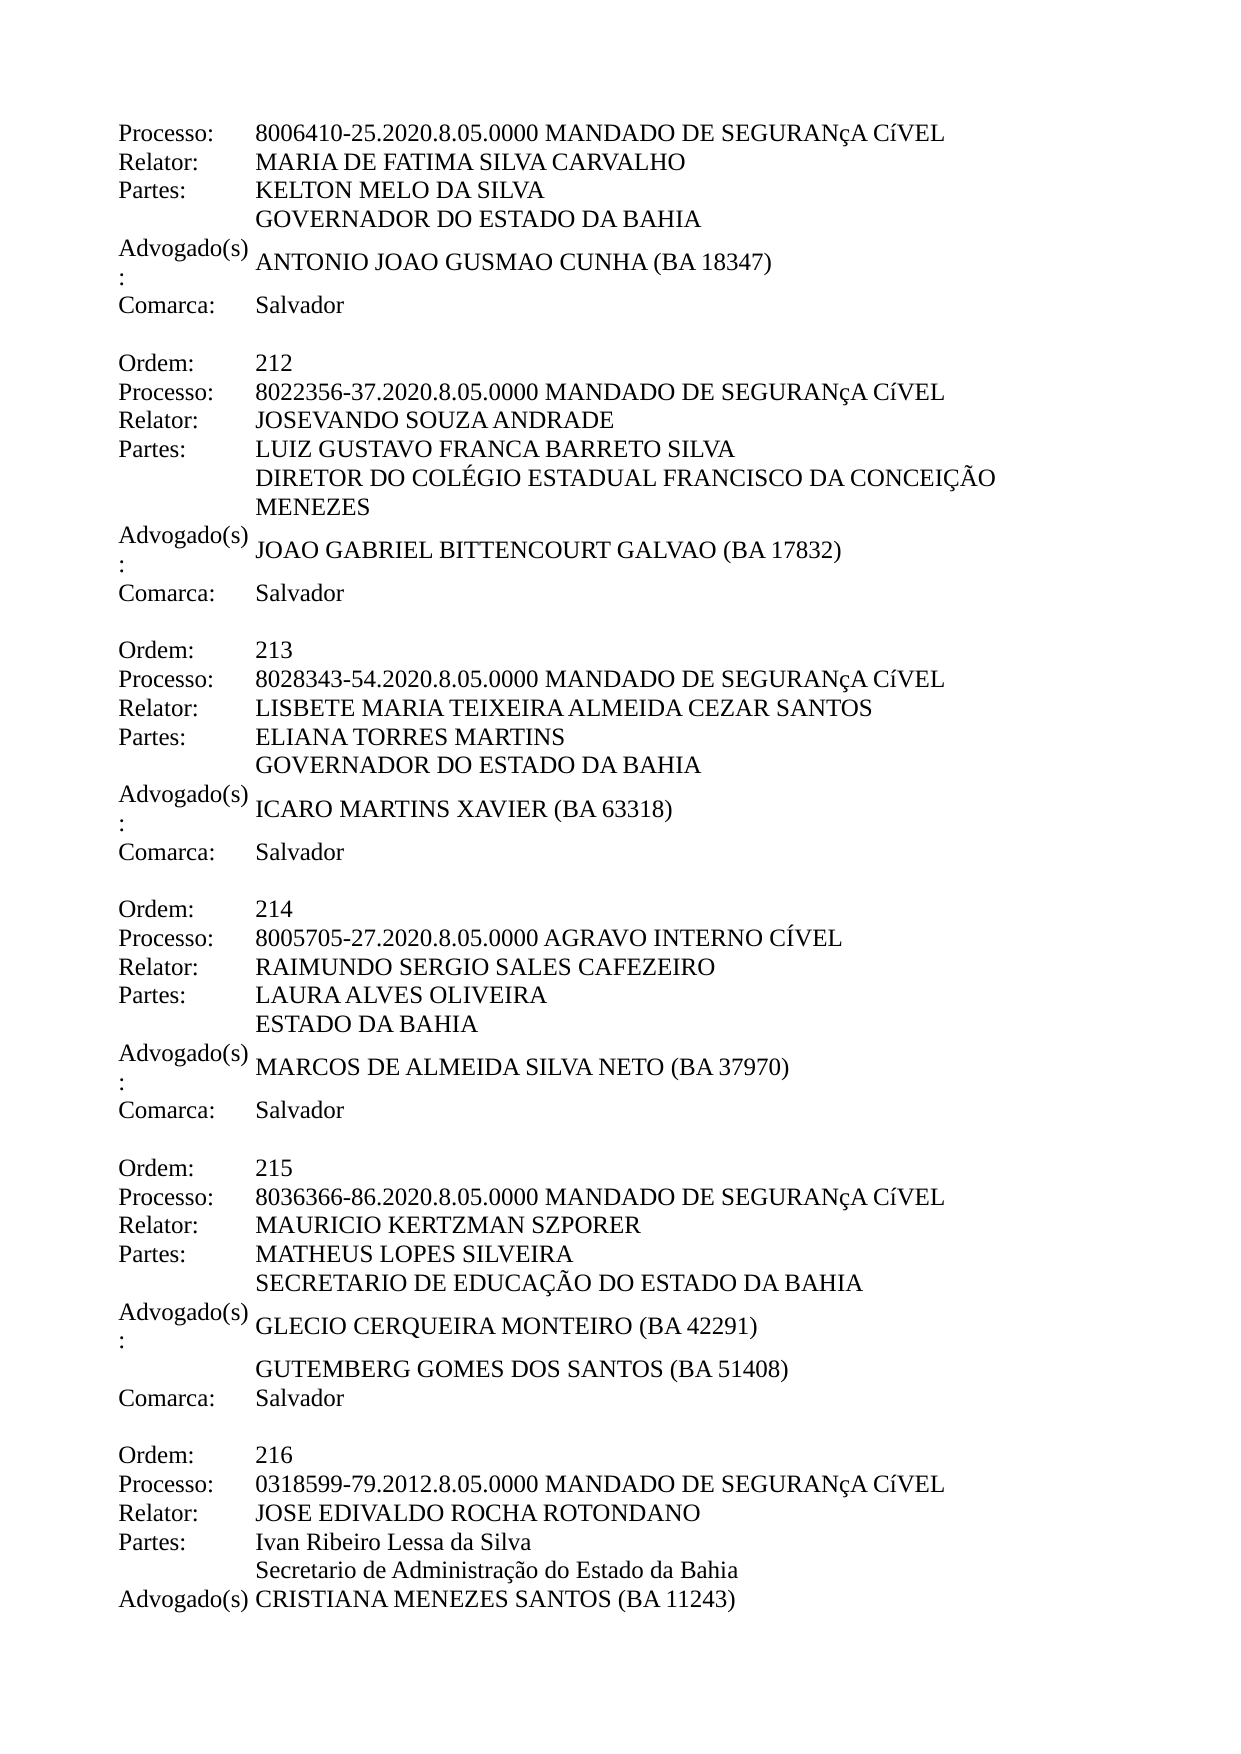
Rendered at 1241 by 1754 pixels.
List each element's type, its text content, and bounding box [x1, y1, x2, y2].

table_cell Relator: [118, 406, 255, 434]
table_cell [118, 1354, 255, 1383]
table_cell MARIA DE FATIMA SILVA CARVALHO [255, 147, 946, 176]
table_cell [118, 751, 255, 779]
table_header 215 [255, 1153, 946, 1182]
table_header Ordem: [118, 1153, 255, 1182]
table_cell MARCOS DE ALMEIDA SILVA NETO (BA 37970) [255, 1038, 845, 1096]
table_cell Salvador [255, 837, 946, 866]
table_cell Ivan Ribeiro Lessa da Silva [255, 1527, 946, 1556]
table_cell Comarca: [118, 291, 255, 319]
table_cell Relator: [118, 693, 255, 722]
table_cell Partes: [118, 434, 255, 463]
table_cell Salvador [255, 578, 1117, 607]
table_cell LISBETE MARIA TEIXEIRA ALMEIDA CEZAR SANTOS [255, 693, 946, 722]
table_cell Salvador [255, 1096, 845, 1124]
table_cell Partes: [118, 1527, 255, 1556]
table_cell Relator: [118, 1498, 255, 1527]
table_cell [118, 1009, 255, 1038]
table_cell JOSEVANDO SOUZA ANDRADE [255, 406, 1117, 434]
table_header Ordem: [118, 636, 255, 664]
table_cell MAURICIO KERTZMAN SZPORER [255, 1211, 946, 1239]
table_cell Partes: [118, 1239, 255, 1268]
table_cell [118, 1268, 255, 1297]
table_cell Processo: [118, 1469, 255, 1498]
table_cell [118, 463, 255, 521]
table_cell Processo: [118, 118, 255, 147]
table_cell Advogado(s): [118, 521, 255, 578]
table_cell LAURA ALVES OLIVEIRA [255, 981, 845, 1009]
table_cell RAIMUNDO SERGIO SALES CAFEZEIRO [255, 952, 845, 981]
table_header 213 [255, 636, 946, 664]
table_cell Processo: [118, 1182, 255, 1211]
table_cell KELTON MELO DA SILVA [255, 176, 946, 204]
table_cell Relator: [118, 147, 255, 176]
table_cell Relator: [118, 952, 255, 981]
table_cell 8022356-37.2020.8.05.0000 MANDADO DE SEGURANçA CíVEL [255, 377, 1117, 406]
table_cell Salvador [255, 1383, 946, 1412]
table_cell 0318599-79.2012.8.05.0000 MANDADO DE SEGURANçA CíVEL [255, 1469, 946, 1498]
table_cell JOSE EDIVALDO ROCHA ROTONDANO [255, 1498, 946, 1527]
table_cell 8005705-27.2020.8.05.0000 AGRAVO INTERNO CÍVEL [255, 923, 845, 952]
table_cell SECRETARIO DE EDUCAÇÃO DO ESTADO DA BAHIA [255, 1268, 946, 1297]
table_cell Advogado(s): [118, 1297, 255, 1354]
table_cell Advogado(s): [118, 233, 255, 291]
table_cell GOVERNADOR DO ESTADO DA BAHIA [255, 751, 946, 779]
table_cell Partes: [118, 981, 255, 1009]
table_header 214 [255, 894, 845, 923]
table_cell CRISTIANA MENEZES SANTOS (BA 11243) [255, 1584, 946, 1613]
table_cell LUIZ GUSTAVO FRANCA BARRETO SILVA [255, 434, 1117, 463]
table_cell Processo: [118, 377, 255, 406]
table_cell Partes: [118, 176, 255, 204]
table_cell Relator: [118, 1211, 255, 1239]
table_cell Processo: [118, 664, 255, 693]
table_header Ordem: [118, 894, 255, 923]
table_header Ordem: [118, 348, 255, 377]
table_header 212 [255, 348, 1117, 377]
table_cell [118, 204, 255, 233]
table_cell MATHEUS LOPES SILVEIRA [255, 1239, 946, 1268]
table_cell ANTONIO JOAO GUSMAO CUNHA (BA 18347) [255, 233, 946, 291]
table_cell 8036366-86.2020.8.05.0000 MANDADO DE SEGURANçA CíVEL [255, 1182, 946, 1211]
table_cell Processo: [118, 923, 255, 952]
table_cell Advogado(s): [118, 779, 255, 837]
table_cell ESTADO DA BAHIA [255, 1009, 845, 1038]
table_cell Comarca: [118, 1383, 255, 1412]
table_cell 8006410-25.2020.8.05.0000 MANDADO DE SEGURANçA CíVEL [255, 118, 946, 147]
table_cell Comarca: [118, 578, 255, 607]
table_cell 8028343-54.2020.8.05.0000 MANDADO DE SEGURANçA CíVEL [255, 664, 946, 693]
table_cell Comarca: [118, 837, 255, 866]
table_cell GOVERNADOR DO ESTADO DA BAHIA [255, 204, 946, 233]
table_cell [118, 1556, 255, 1584]
table_cell Partes: [118, 722, 255, 751]
table_cell DIRETOR DO COLÉGIO ESTADUAL FRANCISCO DA CONCEIÇÃO MENEZES [255, 463, 1117, 521]
table_cell ICARO MARTINS XAVIER (BA 63318) [255, 779, 946, 837]
table_cell Comarca: [118, 1096, 255, 1124]
table_cell JOAO GABRIEL BITTENCOURT GALVAO (BA 17832) [255, 521, 1117, 578]
table_cell GLECIO CERQUEIRA MONTEIRO (BA 42291) [255, 1297, 946, 1354]
table_header Ordem: [118, 1441, 255, 1469]
table_cell Advogado(s): [118, 1038, 255, 1096]
table_cell ELIANA TORRES MARTINS [255, 722, 946, 751]
table_cell GUTEMBERG GOMES DOS SANTOS (BA 51408) [255, 1354, 946, 1383]
table_cell Secretario de Administração do Estado da Bahia [255, 1556, 946, 1584]
table_cell Salvador [255, 291, 946, 319]
table_cell Advogado(s) [118, 1584, 255, 1613]
table_header 216 [255, 1441, 946, 1469]
